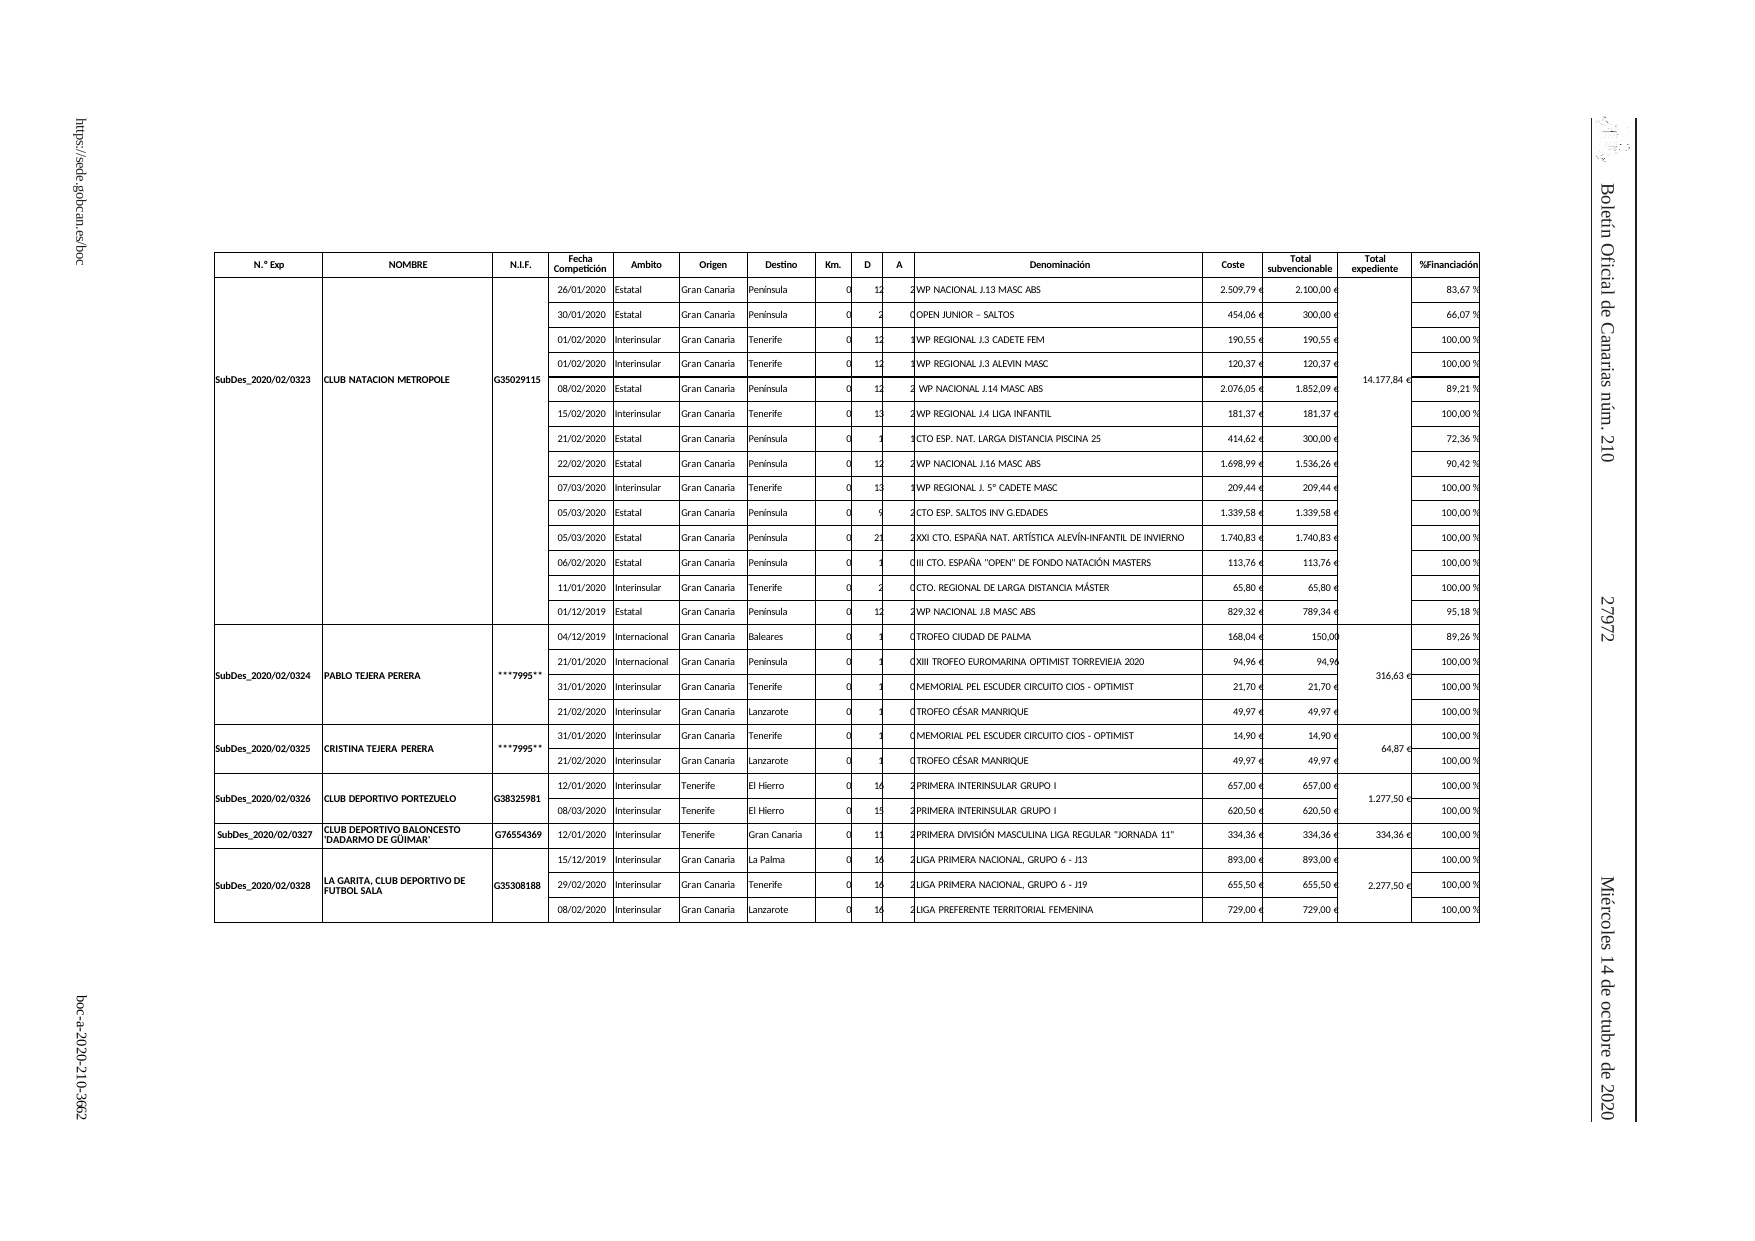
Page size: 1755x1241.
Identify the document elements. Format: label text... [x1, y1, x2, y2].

table_cell G38325981 [493, 774, 548, 823]
table_cell Gran Canaria [680, 452, 747, 476]
table_cell Internacional [614, 625, 679, 649]
table_cell 334,36 € [1203, 824, 1262, 847]
table_header Fecha Competición [549, 253, 613, 277]
table_cell 300,00 € [1263, 427, 1337, 451]
table_cell 14,90 € [1203, 725, 1262, 748]
table_cell 0 [816, 576, 851, 599]
table_cell Lanzarote [748, 898, 815, 922]
table_cell WP REGIONAL J.4 LIGA INFANTIL [915, 402, 1202, 426]
table_cell 12 [852, 353, 882, 376]
table_cell 89,26 % [1412, 625, 1479, 649]
table_cell 100,00 % [1412, 824, 1479, 847]
table_cell 1.536,26 € [1263, 452, 1337, 476]
table_cell TROFEO CÉSAR MANRIQUE [915, 700, 1202, 723]
table_cell Tenerife [748, 576, 815, 599]
table_cell 08/03/2020 [549, 799, 613, 823]
table_cell 0 [816, 675, 851, 699]
table_cell 1 [852, 551, 882, 575]
table_cell 2 [883, 278, 914, 302]
table_cell Estatal [614, 278, 679, 302]
table_cell 100,00 % [1412, 749, 1479, 773]
table_cell 100,00 % [1412, 477, 1479, 500]
text boc-a-2020-210-3662 [74, 995, 91, 1124]
table_cell 0 [883, 551, 914, 575]
table_cell 100,00 % [1412, 650, 1479, 674]
table_cell Tenerife [748, 477, 815, 500]
table_cell Gran Canaria [680, 477, 747, 500]
table_cell 21/01/2020 [549, 650, 613, 674]
table_cell 30/01/2020 [549, 303, 613, 327]
table_cell 01/12/2019 [549, 601, 613, 624]
table_cell Península [748, 650, 815, 674]
table_cell 1 [852, 675, 882, 699]
table_cell 0 [816, 650, 851, 674]
table_cell 0 [816, 749, 851, 773]
table_cell 89,21 % [1412, 378, 1479, 401]
table_cell CLUB DEPORTIVO BALONCESTO 'DADARMO DE GÜIMAR' [323, 824, 492, 847]
table_cell ***7995** [493, 725, 548, 773]
table_cell 1 [852, 650, 882, 674]
table_cell Gran Canaria [680, 353, 747, 376]
table_cell Península [748, 526, 815, 550]
table_cell 0 [816, 303, 851, 327]
table_cell 120,37 € [1203, 353, 1262, 376]
table_cell TROFEO CÉSAR MANRIQUE [915, 749, 1202, 773]
table_cell 2.277,50 € [1338, 849, 1411, 922]
table_cell 2 [852, 303, 882, 327]
table_cell 1 [852, 700, 882, 723]
table_cell Estatal [614, 378, 679, 401]
table_cell Gran Canaria [680, 278, 747, 302]
table_cell Península [748, 278, 815, 302]
table_cell 100,00 % [1412, 799, 1479, 823]
table_cell Tenerife [748, 675, 815, 699]
table_header NOMBRE [323, 253, 492, 277]
table_cell 0 [883, 725, 914, 748]
table_cell 72,36 % [1412, 427, 1479, 451]
table_cell El Hierro [748, 799, 815, 823]
table_cell 100,00 % [1412, 725, 1479, 748]
table_cell 12/01/2020 [549, 774, 613, 798]
table_cell OPEN JUNIOR – SALTOS [915, 303, 1202, 327]
table_cell TROFEO CIUDAD DE PALMA [915, 625, 1202, 649]
table_cell 2 [883, 501, 914, 525]
table_cell Gran Canaria [680, 749, 747, 773]
table_cell 0 [883, 700, 914, 723]
table_cell SubDes_2020/02/0326 [215, 774, 322, 823]
table_cell Estatal [614, 452, 679, 476]
table_cell 190,55 € [1263, 328, 1337, 352]
table_cell WP REGIONAL J.3 ALEVIN MASC [915, 353, 1202, 376]
table_cell 168,04 € [1203, 625, 1262, 649]
table_cell 0 [816, 551, 851, 575]
table_cell 1.339,58 € [1263, 501, 1337, 525]
table_cell CLUB DEPORTIVO PORTEZUELO [323, 774, 492, 823]
table_cell 16 [852, 849, 882, 872]
table_cell 2 [883, 774, 914, 798]
table_cell Interinsular [614, 353, 679, 376]
table_cell 2.076,05 € [1203, 378, 1262, 401]
table_cell Península [748, 601, 815, 624]
table_cell 05/03/2020 [549, 501, 613, 525]
table_cell 0 [816, 873, 851, 897]
table_cell 0 [816, 601, 851, 624]
table_cell 620,50 € [1263, 799, 1337, 823]
table_cell 94,96 € [1203, 650, 1262, 674]
table_cell Interinsular [614, 774, 679, 798]
table_cell WP NACIONAL J.13 MASC ABS [915, 278, 1202, 302]
table_cell Tenerife [680, 799, 747, 823]
table_cell MEMORIAL PEL ESCUDER CIRCUITO CIOS ‐ OPTIMIST [915, 675, 1202, 699]
table_cell 1.277,50 € [1338, 774, 1411, 823]
table_cell 65,80 € [1203, 576, 1262, 599]
table_cell WP NACIONAL J.8 MASC ABS [915, 601, 1202, 624]
table_cell 94,96 [1263, 650, 1337, 674]
table_cell Interinsular [614, 849, 679, 872]
table_cell 0 [816, 452, 851, 476]
text Miércoles 14 de octubre de 2020 [1598, 876, 1618, 1124]
table_cell 100,00 % [1412, 526, 1479, 550]
table_cell PRIMERA DIVISIÓN MASCULINA LIGA REGULAR "JORNADA 11" [915, 824, 1202, 847]
table_cell 0 [816, 725, 851, 748]
table_cell 0 [816, 824, 851, 847]
table_cell MEMORIAL PEL ESCUDER CIRCUITO CIOS ‐ OPTIMIST [915, 725, 1202, 748]
table_cell Tenerife [748, 328, 815, 352]
table_cell 113,76 € [1203, 551, 1262, 575]
table_cell SubDes_2020/02/0323 [215, 278, 322, 624]
table_cell 31/01/2020 [549, 725, 613, 748]
table_cell 0 [883, 303, 914, 327]
table_cell 0 [816, 427, 851, 451]
table_cell 100,00 % [1412, 700, 1479, 723]
table_cell 2 [883, 601, 914, 624]
table_cell 181,37 € [1263, 402, 1337, 426]
table_cell CRISTINA TEJERA PERERA [323, 725, 492, 773]
table_cell Gran Canaria [680, 601, 747, 624]
table_cell 1.852,09 € [1263, 378, 1337, 401]
table_header Ambito [614, 253, 679, 277]
table_cell 15 [852, 799, 882, 823]
table_cell 0 [816, 378, 851, 401]
table_cell Península [748, 378, 815, 401]
table_cell Gran Canaria [680, 849, 747, 872]
table_cell Península [748, 551, 815, 575]
table_cell 0 [883, 675, 914, 699]
table_cell 12 [852, 278, 882, 302]
table_cell 16 [852, 898, 882, 922]
table_cell Estatal [614, 526, 679, 550]
table_cell Gran Canaria [680, 700, 747, 723]
table_cell 12/01/2020 [549, 824, 613, 847]
table_cell 2 [883, 799, 914, 823]
table_cell 0 [816, 501, 851, 525]
table_cell 0 [816, 278, 851, 302]
table_header Denominación [915, 253, 1202, 277]
table_cell 100,00 % [1412, 774, 1479, 798]
table_cell XIII TROFEO EUROMARINA OPTIMIST TORREVIEJA 2020 [915, 650, 1202, 674]
table_cell Gran Canaria [680, 625, 747, 649]
table_header A [883, 253, 914, 277]
table_cell 1 [852, 427, 882, 451]
table_cell Península [748, 501, 815, 525]
table_cell G35029115 [493, 278, 548, 624]
table_cell 893,00 € [1263, 849, 1337, 872]
table_cell LIGA PREFERENTE TERRITORIAL FEMENINA [915, 898, 1202, 922]
table_cell CTO. REGIONAL DE LARGA DISTANCIA MÁSTER [915, 576, 1202, 599]
table_cell LIGA PRIMERA NACIONAL, GRUPO 6 ‐ J19 [915, 873, 1202, 897]
table_cell 2 [883, 898, 914, 922]
table_cell Interinsular [614, 402, 679, 426]
table_cell 21/02/2020 [549, 427, 613, 451]
table_cell 16 [852, 774, 882, 798]
table_cell 2 [883, 824, 914, 847]
table_cell Gran Canaria [680, 402, 747, 426]
table_cell Gran Canaria [680, 898, 747, 922]
table_cell PRIMERA INTERINSULAR GRUPO I [915, 799, 1202, 823]
table_cell Tenerife [748, 353, 815, 376]
table_cell Estatal [614, 551, 679, 575]
table_cell 729,00 € [1203, 898, 1262, 922]
table_cell 2 [883, 849, 914, 872]
table_cell 1 [883, 353, 914, 376]
table_cell 26/01/2020 [549, 278, 613, 302]
table_cell SubDes_2020/02/0327 [215, 824, 322, 847]
table_cell 893,00 € [1203, 849, 1262, 872]
table_cell 14.177,84 € [1338, 278, 1411, 624]
table_cell 100,00 % [1412, 873, 1479, 897]
table_cell Lanzarote [748, 700, 815, 723]
table_cell 1 [852, 725, 882, 748]
table_cell 07/03/2020 [549, 477, 613, 500]
table_cell Estatal [614, 427, 679, 451]
table_cell 2 [883, 526, 914, 550]
table_cell Gran Canaria [680, 378, 747, 401]
table_cell 14,90 € [1263, 725, 1337, 748]
table_cell Gran Canaria [680, 650, 747, 674]
table_cell 31/01/2020 [549, 675, 613, 699]
table_cell 12 [852, 452, 882, 476]
table_cell Tenerife [748, 402, 815, 426]
table_cell 15/02/2020 [549, 402, 613, 426]
table_cell ***7995** [493, 625, 548, 723]
table_cell 49,97 € [1263, 700, 1337, 723]
table_cell SubDes_2020/02/0328 [215, 849, 322, 922]
table_cell 1 [852, 749, 882, 773]
table_cell 49,97 € [1203, 749, 1262, 773]
table_cell 12 [852, 378, 882, 401]
table_cell Gran Canaria [748, 824, 815, 847]
table_cell Gran Canaria [680, 501, 747, 525]
table_cell 100,00 % [1412, 353, 1479, 376]
table_cell 11 [852, 824, 882, 847]
table_cell Interinsular [614, 700, 679, 723]
table_cell 657,00 € [1263, 774, 1337, 798]
table_cell 0 [816, 625, 851, 649]
table_cell G35308188 [493, 849, 548, 922]
table_cell Gran Canaria [680, 526, 747, 550]
table_cell XXI CTO. ESPAÑA NAT. ARTÍSTICA ALEVÍN‐INFANTIL DE INVIERNO [915, 526, 1202, 550]
table_cell 100,00 % [1412, 576, 1479, 599]
table_cell 65,80 € [1263, 576, 1337, 599]
table_cell Gran Canaria [680, 873, 747, 897]
table_cell 2 [852, 576, 882, 599]
table_cell Tenerife [748, 873, 815, 897]
table_cell 08/02/2020 [549, 898, 613, 922]
table_cell 181,37 € [1203, 402, 1262, 426]
table_cell PABLO TEJERA PERERA [323, 625, 492, 723]
table_cell 0 [816, 402, 851, 426]
table_cell SubDes_2020/02/0325 [215, 725, 322, 773]
table_cell 13 [852, 477, 882, 500]
table_cell 620,50 € [1203, 799, 1262, 823]
table_header Destino [748, 253, 815, 277]
table_cell La Palma [748, 849, 815, 872]
table_cell Gran Canaria [680, 303, 747, 327]
table_cell Estatal [614, 501, 679, 525]
table_header N.º Exp [215, 253, 322, 277]
table_cell 1.698,99 € [1203, 452, 1262, 476]
table_cell 0 [816, 700, 851, 723]
table_cell WP NACIONAL J.16 MASC ABS [915, 452, 1202, 476]
table_cell WP NACIONAL J.14 MASC ABS [915, 378, 1202, 401]
table_cell 190,55 € [1203, 328, 1262, 352]
table_cell 0 [816, 526, 851, 550]
table_cell LA GARITA, CLUB DEPORTIVO DE FUTBOL SALA [323, 849, 492, 922]
table_cell 100,00 % [1412, 849, 1479, 872]
table_cell El Hierro [748, 774, 815, 798]
table_cell 49,97 € [1263, 749, 1337, 773]
table_cell 113,76 € [1263, 551, 1337, 575]
table_cell Gran Canaria [680, 675, 747, 699]
table_cell 0 [883, 576, 914, 599]
table_cell 21/02/2020 [549, 700, 613, 723]
table_header %Financiación [1412, 253, 1479, 277]
table_cell Interinsular [614, 749, 679, 773]
table_cell Gran Canaria [680, 551, 747, 575]
table_cell 334,36 € [1263, 824, 1337, 847]
table_cell 12 [852, 601, 882, 624]
table_cell WP REGIONAL J.3 CADETE FEM [915, 328, 1202, 352]
table_cell LIGA PRIMERA NACIONAL, GRUPO 6 ‐ J13 [915, 849, 1202, 872]
table_cell 0 [816, 774, 851, 798]
table_cell 100,00 % [1412, 675, 1479, 699]
table_header Km. [816, 253, 851, 277]
table_cell 0 [883, 625, 914, 649]
table_cell 454,06 € [1203, 303, 1262, 327]
table_cell 1 [852, 625, 882, 649]
table_cell CTO ESP. SALTOS INV G.EDADES [915, 501, 1202, 525]
table_cell 13 [852, 402, 882, 426]
table_cell WP REGIONAL J. 5º CADETE MASC [915, 477, 1202, 500]
table_cell 1 [883, 427, 914, 451]
table_cell Baleares [748, 625, 815, 649]
table_cell 08/02/2020 [549, 378, 613, 401]
table_cell 655,50 € [1203, 873, 1262, 897]
table_cell 334,36 € [1338, 824, 1411, 847]
text 27972 [1598, 597, 1618, 646]
table_cell 29/02/2020 [549, 873, 613, 897]
table_cell CTO ESP. NAT. LARGA DISTANCIA PISCINA 25 [915, 427, 1202, 451]
table_cell 120,37 € [1263, 353, 1337, 376]
table_header N.I.F. [493, 253, 548, 277]
table_cell 05/03/2020 [549, 526, 613, 550]
table_cell Interinsular [614, 477, 679, 500]
table_cell Interinsular [614, 725, 679, 748]
table_cell 2 [883, 452, 914, 476]
table_cell 0 [816, 849, 851, 872]
table_cell Interinsular [614, 873, 679, 897]
table_cell 01/02/2020 [549, 328, 613, 352]
table_cell 0 [883, 749, 914, 773]
table_cell Interinsular [614, 799, 679, 823]
table_cell Península [748, 303, 815, 327]
table_cell 414,62 € [1203, 427, 1262, 451]
table_cell 21/02/2020 [549, 749, 613, 773]
table_cell 11/01/2020 [549, 576, 613, 599]
table_cell 0 [816, 328, 851, 352]
table_cell 0 [816, 799, 851, 823]
table_cell Península [748, 452, 815, 476]
table_cell 83,67 % [1412, 278, 1479, 302]
table_cell Tenerife [748, 725, 815, 748]
table_header D [852, 253, 882, 277]
table_cell Gran Canaria [680, 427, 747, 451]
table_cell 209,44 € [1263, 477, 1337, 500]
table_cell 655,50 € [1263, 873, 1337, 897]
table_cell 01/02/2020 [549, 353, 613, 376]
table_cell Tenerife [680, 824, 747, 847]
table_cell Interinsular [614, 576, 679, 599]
table_cell 1.740,83 € [1203, 526, 1262, 550]
table_cell 657,00 € [1203, 774, 1262, 798]
table_cell 1 [883, 328, 914, 352]
table_cell 0 [883, 650, 914, 674]
table_header Total expediente [1338, 253, 1411, 277]
table_cell 21,70 € [1263, 675, 1337, 699]
table_cell 06/02/2020 [549, 551, 613, 575]
text Boletín Oficial de Canarias núm. 210 [1598, 183, 1618, 464]
table_cell 789,34 € [1263, 601, 1337, 624]
table_cell 2.509,79 € [1203, 278, 1262, 302]
table_cell 12 [852, 328, 882, 352]
table_cell Estatal [614, 601, 679, 624]
table_cell 100,00 % [1412, 402, 1479, 426]
table_cell 100,00 % [1412, 501, 1479, 525]
table_cell 15/12/2019 [549, 849, 613, 872]
table_cell G76554369 [493, 824, 548, 847]
table_cell SubDes_2020/02/0324 [215, 625, 322, 723]
table_cell 316,63 € [1338, 625, 1411, 723]
table_cell 300,00 € [1263, 303, 1337, 327]
table_cell CLUB NATACION METROPOLE [323, 278, 492, 624]
table_cell 150,00 [1263, 625, 1337, 649]
table_cell 16 [852, 873, 882, 897]
table_cell 22/02/2020 [549, 452, 613, 476]
table_cell 2 [883, 873, 914, 897]
table_cell 95,18 % [1412, 601, 1479, 624]
table_header Total subvencionable [1263, 253, 1337, 277]
table_cell 0 [816, 353, 851, 376]
table_cell Gran Canaria [680, 328, 747, 352]
table_cell 90,42 % [1412, 452, 1479, 476]
table_cell Interinsular [614, 824, 679, 847]
table_cell 2.100,00 € [1263, 278, 1337, 302]
table_cell Lanzarote [748, 749, 815, 773]
table_cell 04/12/2019 [549, 625, 613, 649]
table_cell Interinsular [614, 328, 679, 352]
table_cell Interinsular [614, 675, 679, 699]
table_cell III CTO. ESPAÑA "OPEN" DE FONDO NATACIÓN MASTERS [915, 551, 1202, 575]
table_cell 829,32 € [1203, 601, 1262, 624]
table_header Origen [680, 253, 747, 277]
table_cell 49,97 € [1203, 700, 1262, 723]
table_cell 1.339,58 € [1203, 501, 1262, 525]
table_cell 9 [852, 501, 882, 525]
table_cell Península [748, 427, 815, 451]
table_cell 64,87 € [1338, 725, 1411, 773]
table_cell 100,00 % [1412, 328, 1479, 352]
table_cell PRIMERA INTERINSULAR GRUPO I [915, 774, 1202, 798]
table_cell Tenerife [680, 774, 747, 798]
table_cell 0 [816, 477, 851, 500]
table_cell 2 [883, 378, 914, 401]
table_header Coste [1203, 253, 1262, 277]
text https://sede.gobcan.es/boc [73, 118, 90, 273]
table_cell 21,70 € [1203, 675, 1262, 699]
table_cell Gran Canaria [680, 576, 747, 599]
table_cell 0 [816, 898, 851, 922]
table_cell 21 [852, 526, 882, 550]
table_cell 2 [883, 402, 914, 426]
table_cell Estatal [614, 303, 679, 327]
table_cell 1 [883, 477, 914, 500]
table_cell 1.740,83 € [1263, 526, 1337, 550]
table_cell 66,07 % [1412, 303, 1479, 327]
table_cell Gran Canaria [680, 725, 747, 748]
table_cell 729,00 € [1263, 898, 1337, 922]
table_cell 100,00 % [1412, 898, 1479, 922]
table_cell Interinsular [614, 898, 679, 922]
table_cell Internacional [614, 650, 679, 674]
table_cell 209,44 € [1203, 477, 1262, 500]
table_cell 100,00 % [1412, 551, 1479, 575]
